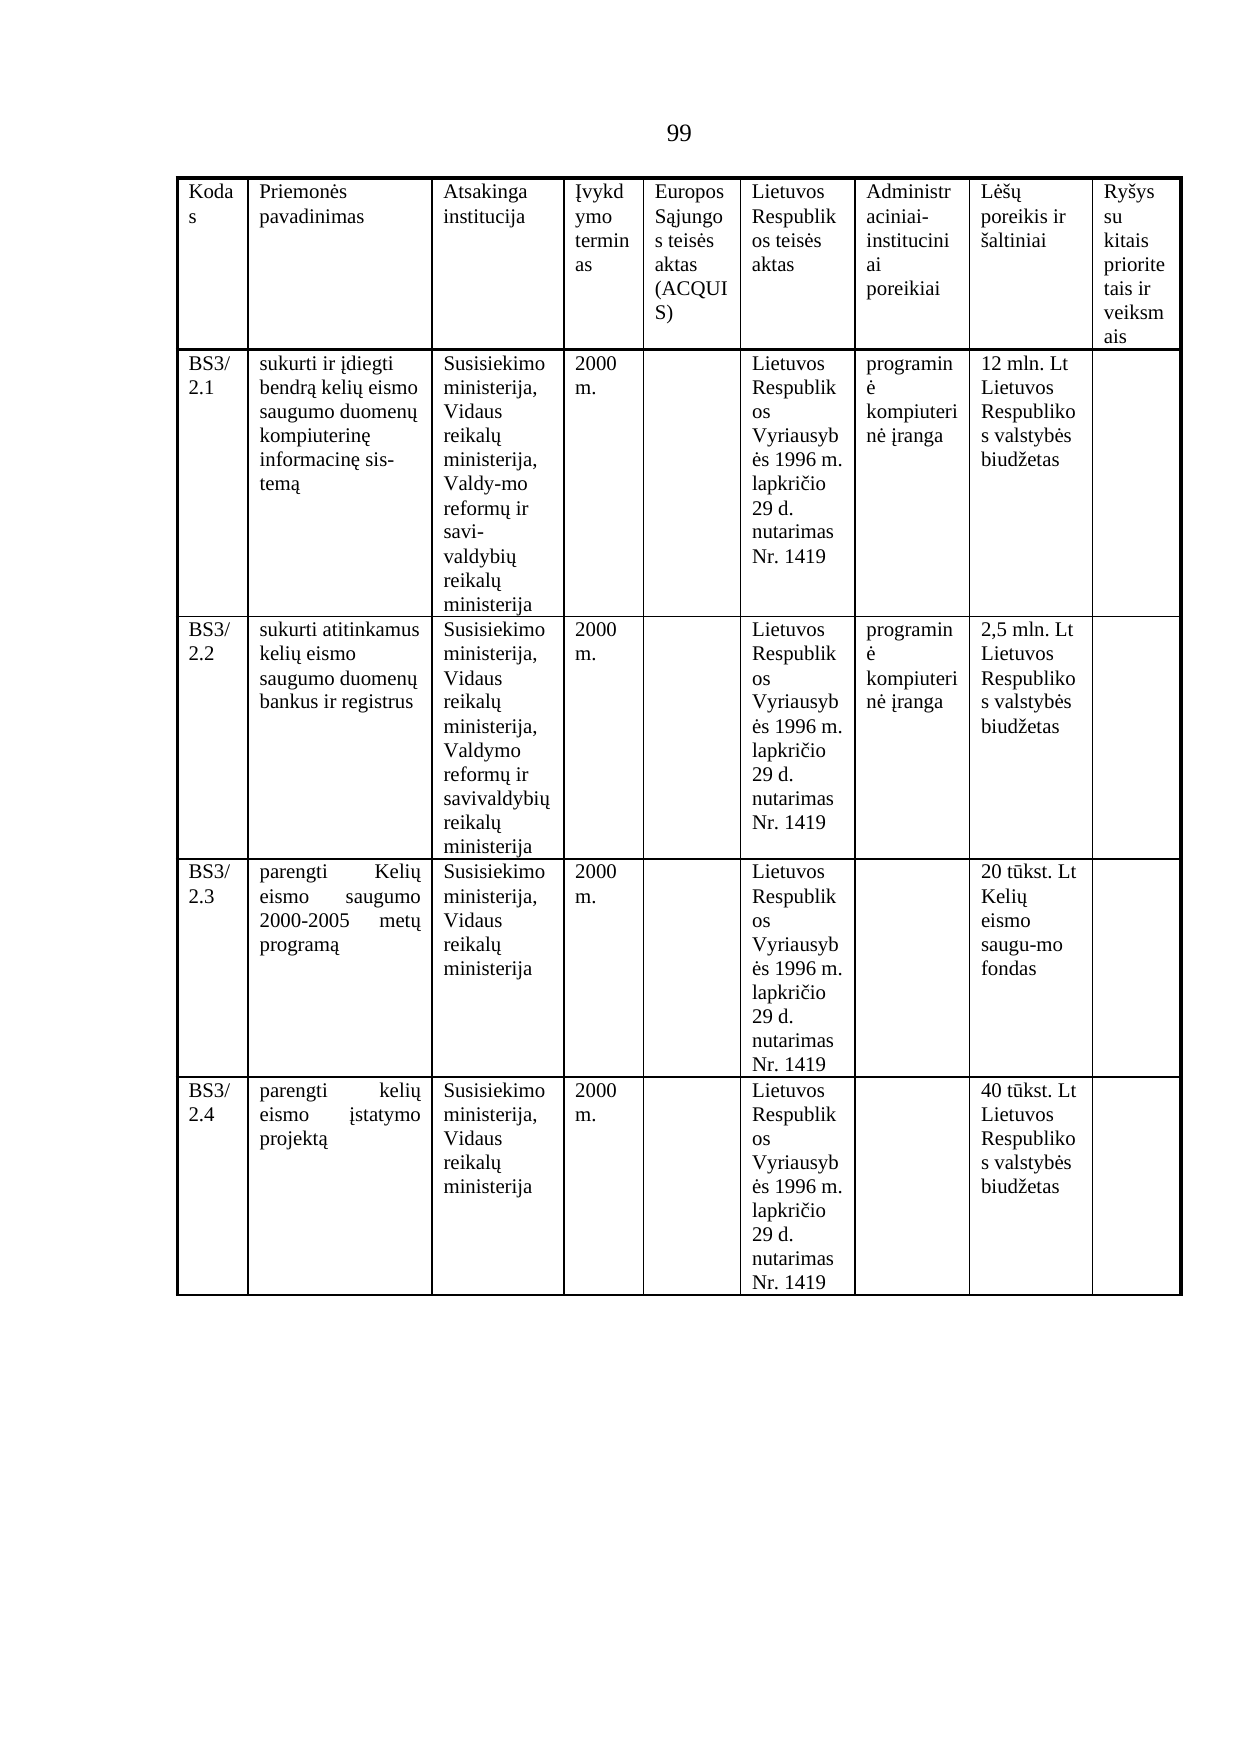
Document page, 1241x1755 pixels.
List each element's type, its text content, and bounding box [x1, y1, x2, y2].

table_cell sukurti ir įdiegti bendrą kelių eismo saugumo duomenų kompiuterinę informacinę sis-temą [249, 351, 431, 616]
table_cell programinė kompiuterinė įranga [856, 617, 969, 858]
table_cell BS3/2.1 [179, 351, 247, 616]
table_cell Susisiekimo ministerija, Vidaus reikalų ministerija [433, 860, 563, 1076]
table_cell 40 tūkst. Lt Lietuvos Respublikos valstybės biudžetas [970, 1078, 1092, 1294]
table_cell [1093, 351, 1179, 616]
table_cell Susisiekimo ministerija, Vidaus reikalų ministerija, Valdy-mo reformų ir savi-valdybių reikalų ministerija [433, 351, 563, 616]
table_cell Lietuvos Respublikos Vyriausybės 1996 m. lapkričio 29 d. nutarimas Nr. 1419 [741, 860, 854, 1076]
table_cell 2000 m. [565, 860, 643, 1076]
table_cell sukurti atitinkamus kelių eismo saugumo duomenų bankus ir registrus [249, 617, 431, 858]
table_cell parengti Kelių eismo saugumo 2000-2005 metų programą [249, 860, 431, 1076]
table_header Priemonės pavadinimas [249, 180, 431, 348]
table_cell 2000 m. [565, 351, 643, 616]
table_header Lėšų poreikis ir šaltiniai [970, 180, 1092, 348]
table_cell 2000 m. [565, 1078, 643, 1294]
table_cell 20 tūkst. Lt Kelių eismo saugu-mo fondas [970, 860, 1092, 1076]
table_cell [856, 860, 969, 1076]
table_header Atsakinga institucija [433, 180, 563, 348]
table_header Lietuvos Respublikos teisės aktas [741, 180, 854, 348]
table_cell Lietuvos Respublikos Vyriausybės 1996 m. lapkričio 29 d. nutarimas Nr. 1419 [741, 617, 854, 858]
table_cell [644, 860, 740, 1076]
table_cell Susisiekimo ministerija, Vidaus reikalų ministerija [433, 1078, 563, 1294]
table_cell Susisiekimo ministerija, Vidaus reikalų ministerija, Valdymo reformų ir savivaldybių reikalų ministerija [433, 617, 563, 858]
table_header Ryšys su kitais prioritetais ir veiksmais [1093, 180, 1179, 348]
table_cell Lietuvos Respublikos Vyriausybės 1996 m. lapkričio 29 d. nutarimas Nr. 1419 [741, 351, 854, 616]
table_cell [1093, 617, 1179, 858]
table_cell 12 mln. Lt Lietuvos Respublikos valstybės biudžetas [970, 351, 1092, 616]
table_cell programinė kompiuterinė įranga [856, 351, 969, 616]
table_cell [1093, 1078, 1179, 1294]
table_cell [1093, 860, 1179, 1076]
table_cell BS3/2.3 [179, 860, 247, 1076]
table_cell [644, 351, 740, 616]
table_header Įvykdymo terminas [565, 180, 643, 348]
table_cell [644, 1078, 740, 1294]
table_cell parengti kelių eismo įstatymo projektą [249, 1078, 431, 1294]
table_cell BS3/2.2 [179, 617, 247, 858]
table_cell [856, 1078, 969, 1294]
table_cell [644, 617, 740, 858]
table_cell Lietuvos Respublikos Vyriausybės 1996 m. lapkričio 29 d. nutarimas Nr. 1419 [741, 1078, 854, 1294]
table_header Europos Sąjungos teisės aktas (ACQUIS) [644, 180, 740, 348]
table_header Administraciniai-instituciniai poreikiai [856, 180, 969, 348]
table_cell BS3/2.4 [179, 1078, 247, 1294]
table_cell 2,5 mln. Lt Lietuvos Respublikos valstybės biudžetas [970, 617, 1092, 858]
table_cell 2000 m. [565, 617, 643, 858]
table_header Kodas [179, 180, 247, 348]
